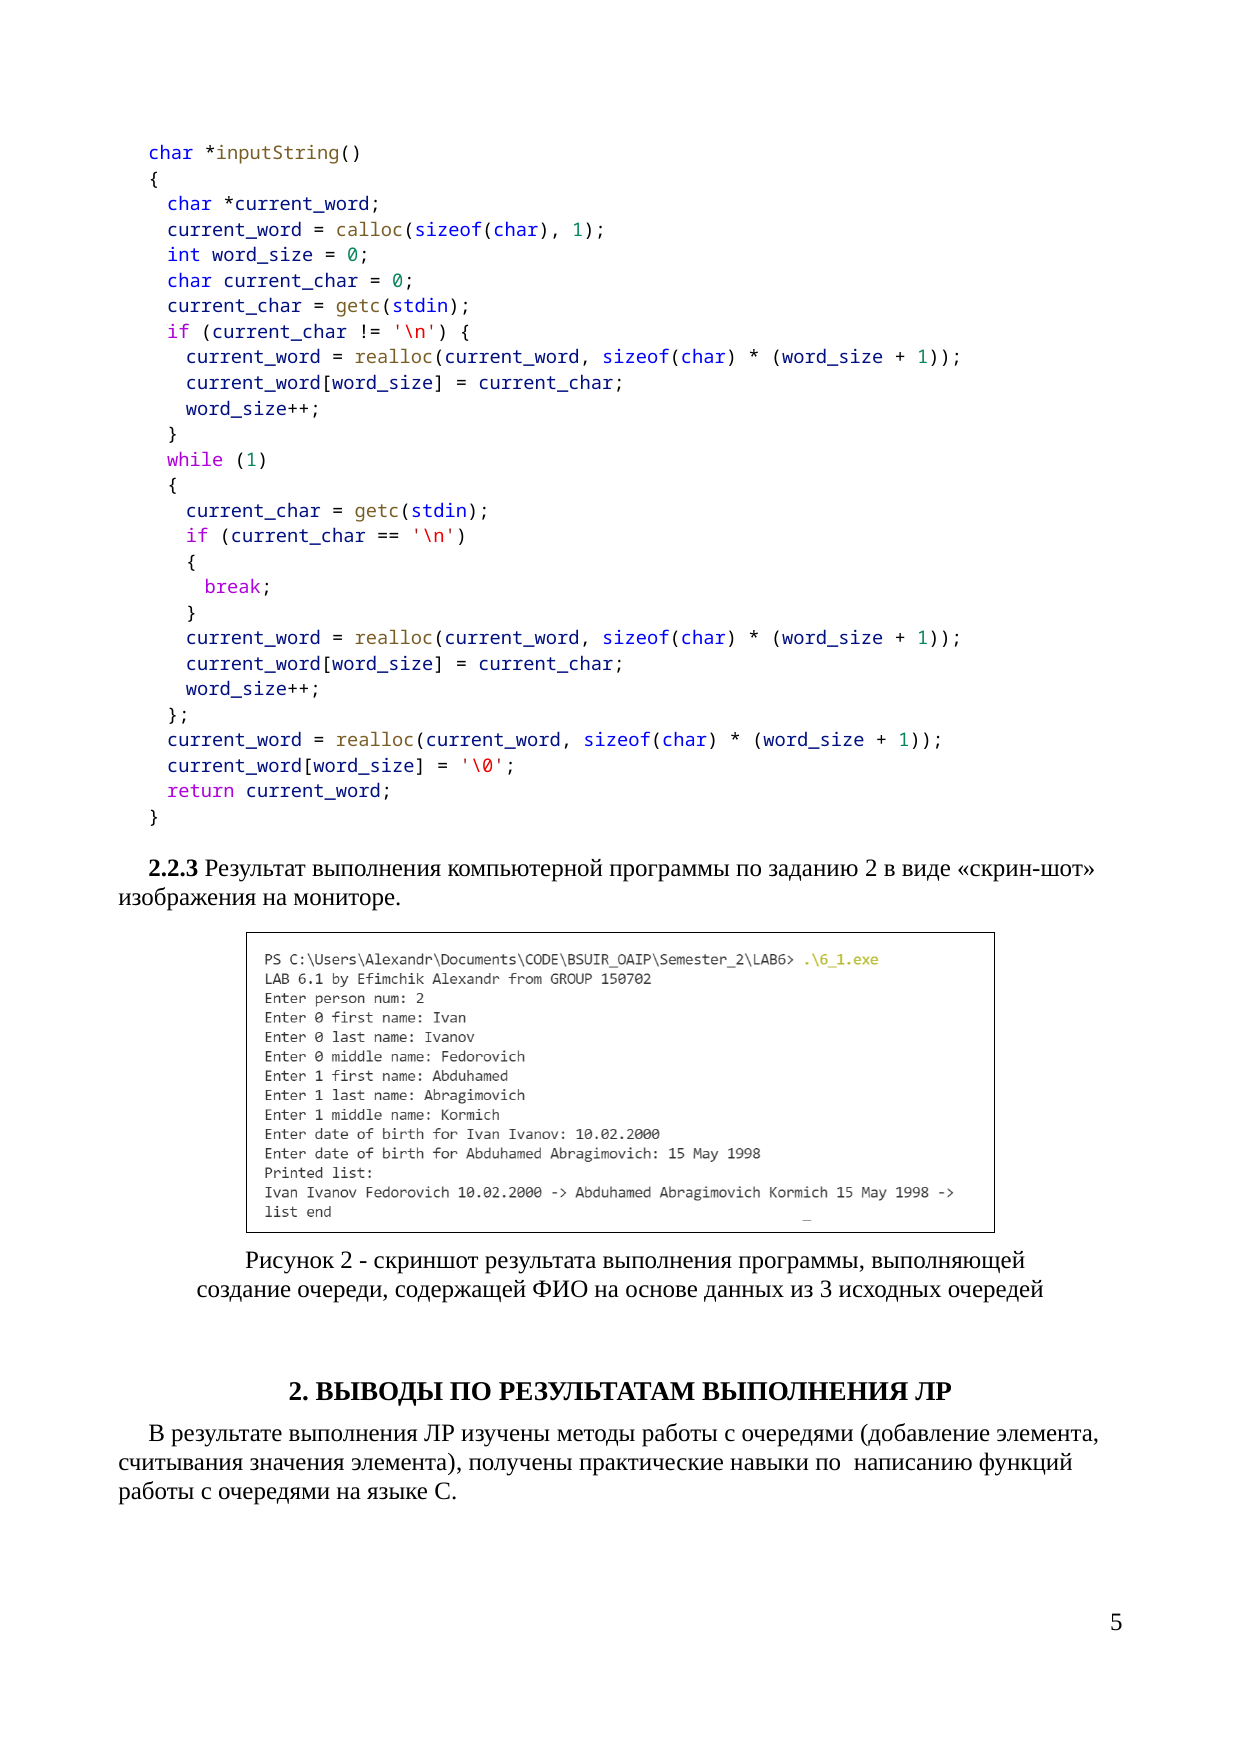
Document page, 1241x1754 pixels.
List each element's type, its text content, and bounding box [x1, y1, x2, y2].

text current_word[word_size] = current_char; [118, 650, 1122, 676]
text current_word = realloc(current_word, sizeof(char) * (word_size + 1)); [118, 344, 1122, 369]
text } [118, 599, 1122, 624]
text break; [118, 573, 1122, 599]
text }; [118, 701, 1122, 727]
text current_word[word_size] = current_char; [118, 369, 1122, 395]
text char *current_word; [118, 191, 1122, 216]
text current_word = calloc(sizeof(char), 1); [118, 216, 1122, 242]
text 2.2.3 Результат выполнения компьютерной программы по заданию 2 в виде «скрин-шот» изображения на мониторе. [118, 853, 1122, 910]
text [247, 933, 994, 1232]
picture [258, 944, 982, 1221]
text } [118, 420, 1122, 446]
text current_word[word_size] = '\0'; [118, 752, 1122, 778]
subtitle 2. ВЫВОДЫ ПО РЕЗУЛЬТАТАМ ВЫПОЛНЕНИЯ ЛР [118, 1375, 1122, 1406]
text if (current_char != '\n') { [118, 318, 1122, 344]
text word_size++; [118, 395, 1122, 420]
text В результате выполнения ЛР изучены методы работы с очередями (добавление элемента, считывания значения элемента), получены практические навыки по написанию функций работы с очередями на языке C. [118, 1418, 1122, 1504]
text { [118, 471, 1122, 497]
text Рисунок 2 - скриншот результата выполнения программы, выполняющей создание очереди, содержащей ФИО на основе данных из 3 исходных очередей [192, 936, 1048, 1302]
text word_size++; [118, 676, 1122, 701]
text char *inputString() [118, 140, 1122, 165]
text current_word = realloc(current_word, sizeof(char) * (word_size + 1)); [118, 624, 1122, 650]
text while (1) [118, 446, 1122, 471]
text int word_size = 0; [118, 242, 1122, 267]
text char current_char = 0; [118, 267, 1122, 293]
text } [118, 803, 1122, 829]
text current_word = realloc(current_word, sizeof(char) * (word_size + 1)); [118, 727, 1122, 752]
text if (current_char == '\n') [118, 522, 1122, 548]
text return current_word; [118, 778, 1122, 803]
text { [118, 165, 1122, 191]
text current_char = getc(stdin); [118, 497, 1122, 522]
text { [118, 548, 1122, 573]
text current_char = getc(stdin); [118, 293, 1122, 318]
